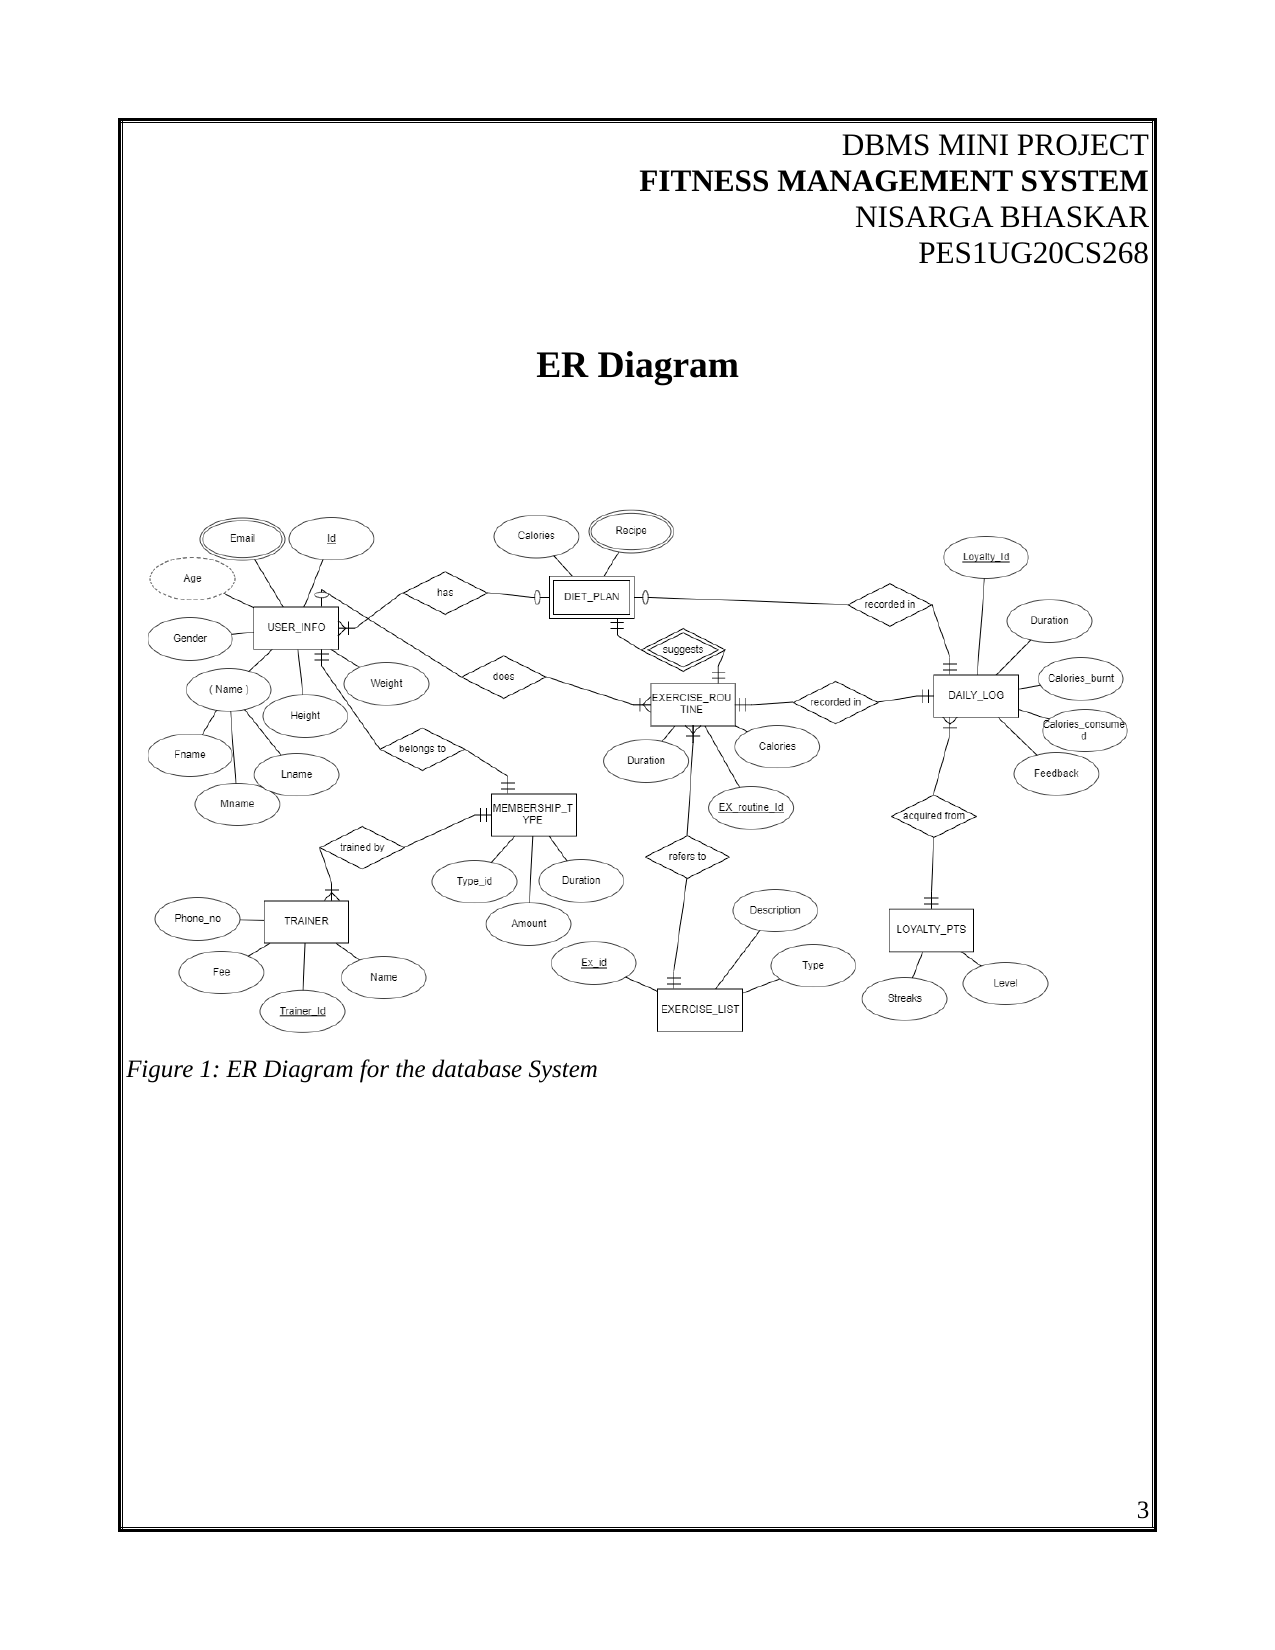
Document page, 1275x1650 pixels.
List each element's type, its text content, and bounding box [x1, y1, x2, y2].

picture [126, 488, 1149, 1054]
text Figure 1: ER Diagram for the database System [126, 1054, 1149, 1082]
text ER Diagram [126, 342, 1149, 386]
